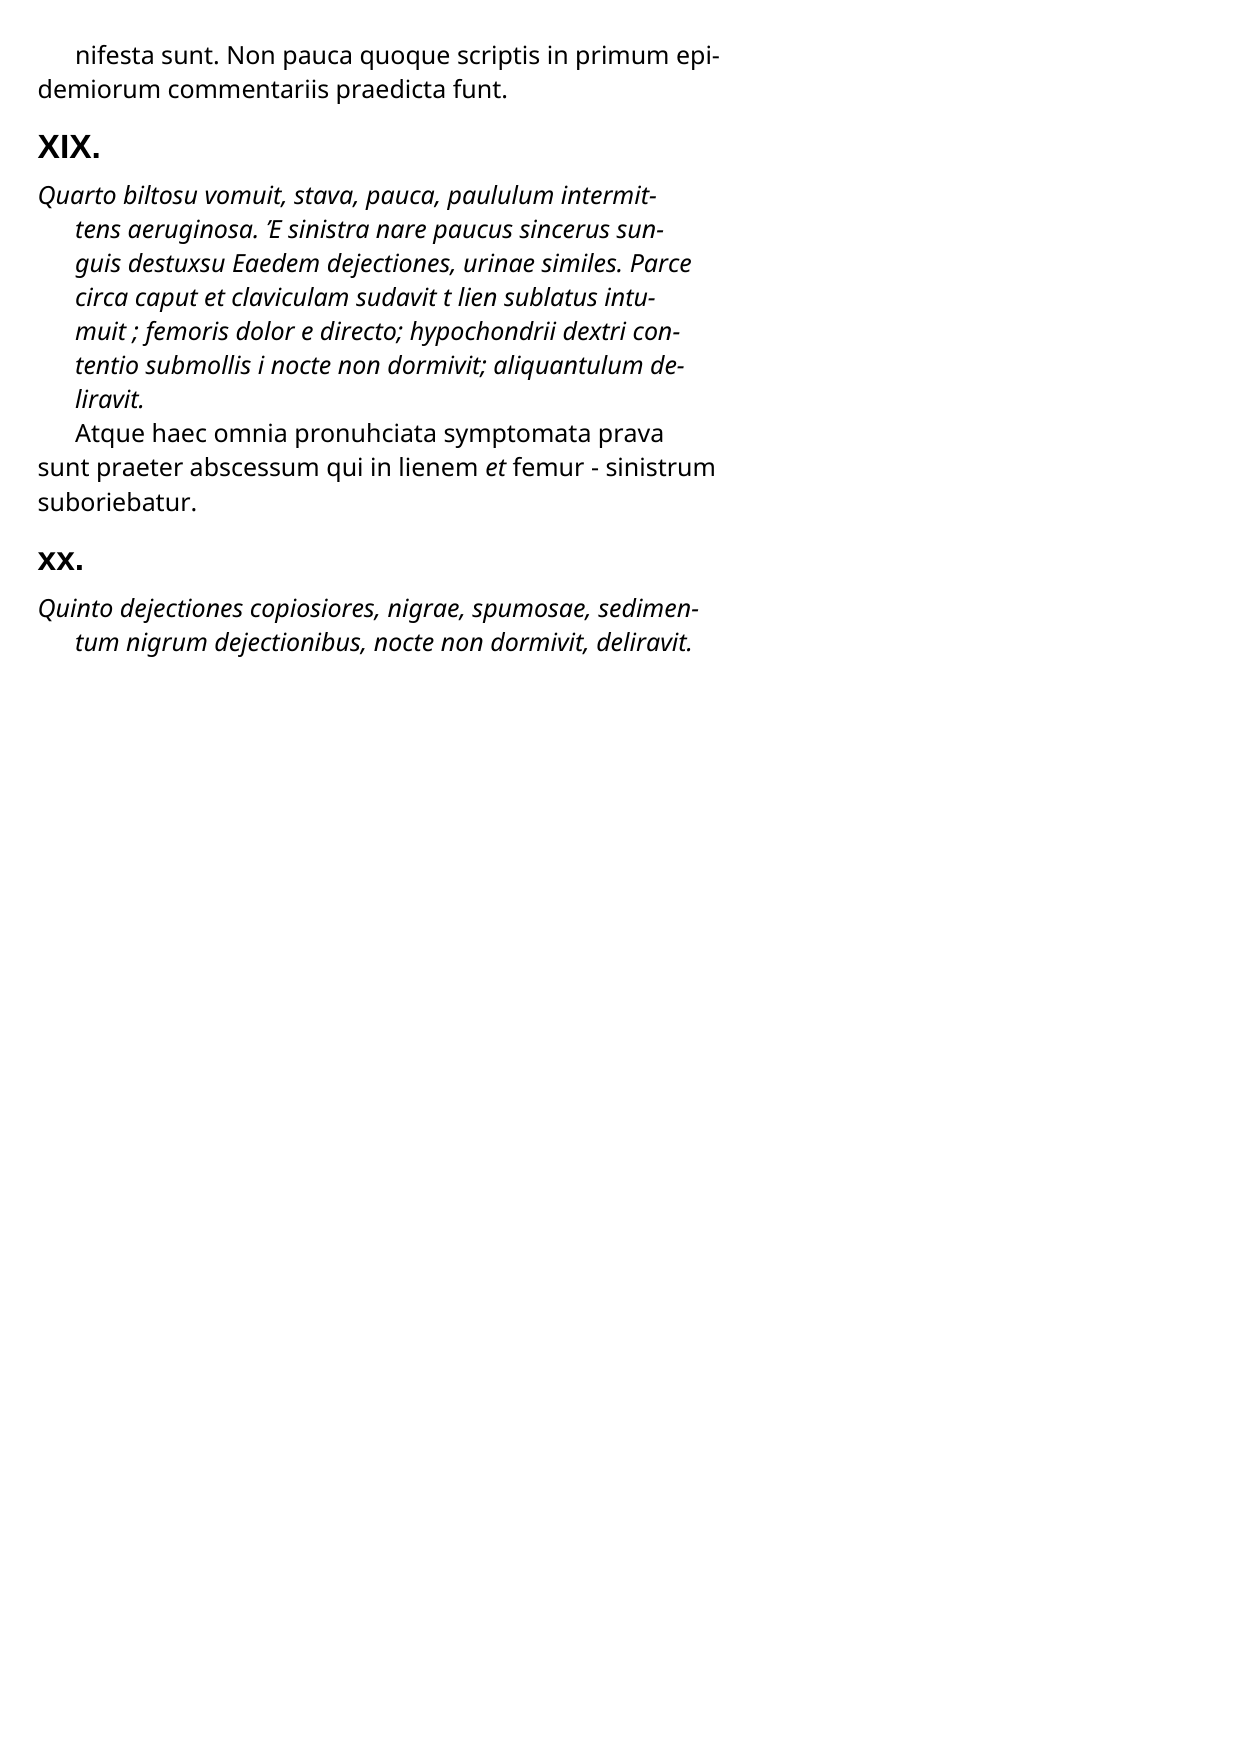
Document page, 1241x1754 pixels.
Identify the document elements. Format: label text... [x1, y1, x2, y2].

text Quinto dejectiones copiosiores, nigrae, spumosae, sedimen- tum nigrum dejectionibus, nocte non dormivit, deliravit. [37, 590, 1203, 658]
text Atque haec omnia pronuhciata symptomata prava sunt praeter abscessum qui in lienem et femur - sinistrum suboriebatur. [37, 416, 1203, 518]
subtitle XIX. [37, 126, 1203, 165]
subtitle xx. [37, 539, 1203, 578]
text nifesta sunt. Non pauca quoque scriptis in primum epi- demiorum commentariis praedicta funt. [37, 37, 1203, 106]
text Quarto biltosu vomuit, stava, pauca, paululum intermit- tens aeruginosa. Έ sinistra nare paucus sincerus sun- guis destuxsu Eaedem dejectiones, urinae similes. Parce circa caput et claviculam sudavit t lien sublatus intu- muit ; femoris dolor e directo; hypochondrii dextri con- tentio submollis i nocte non dormivit; aliquantulum de- liravit. [37, 178, 1203, 416]
